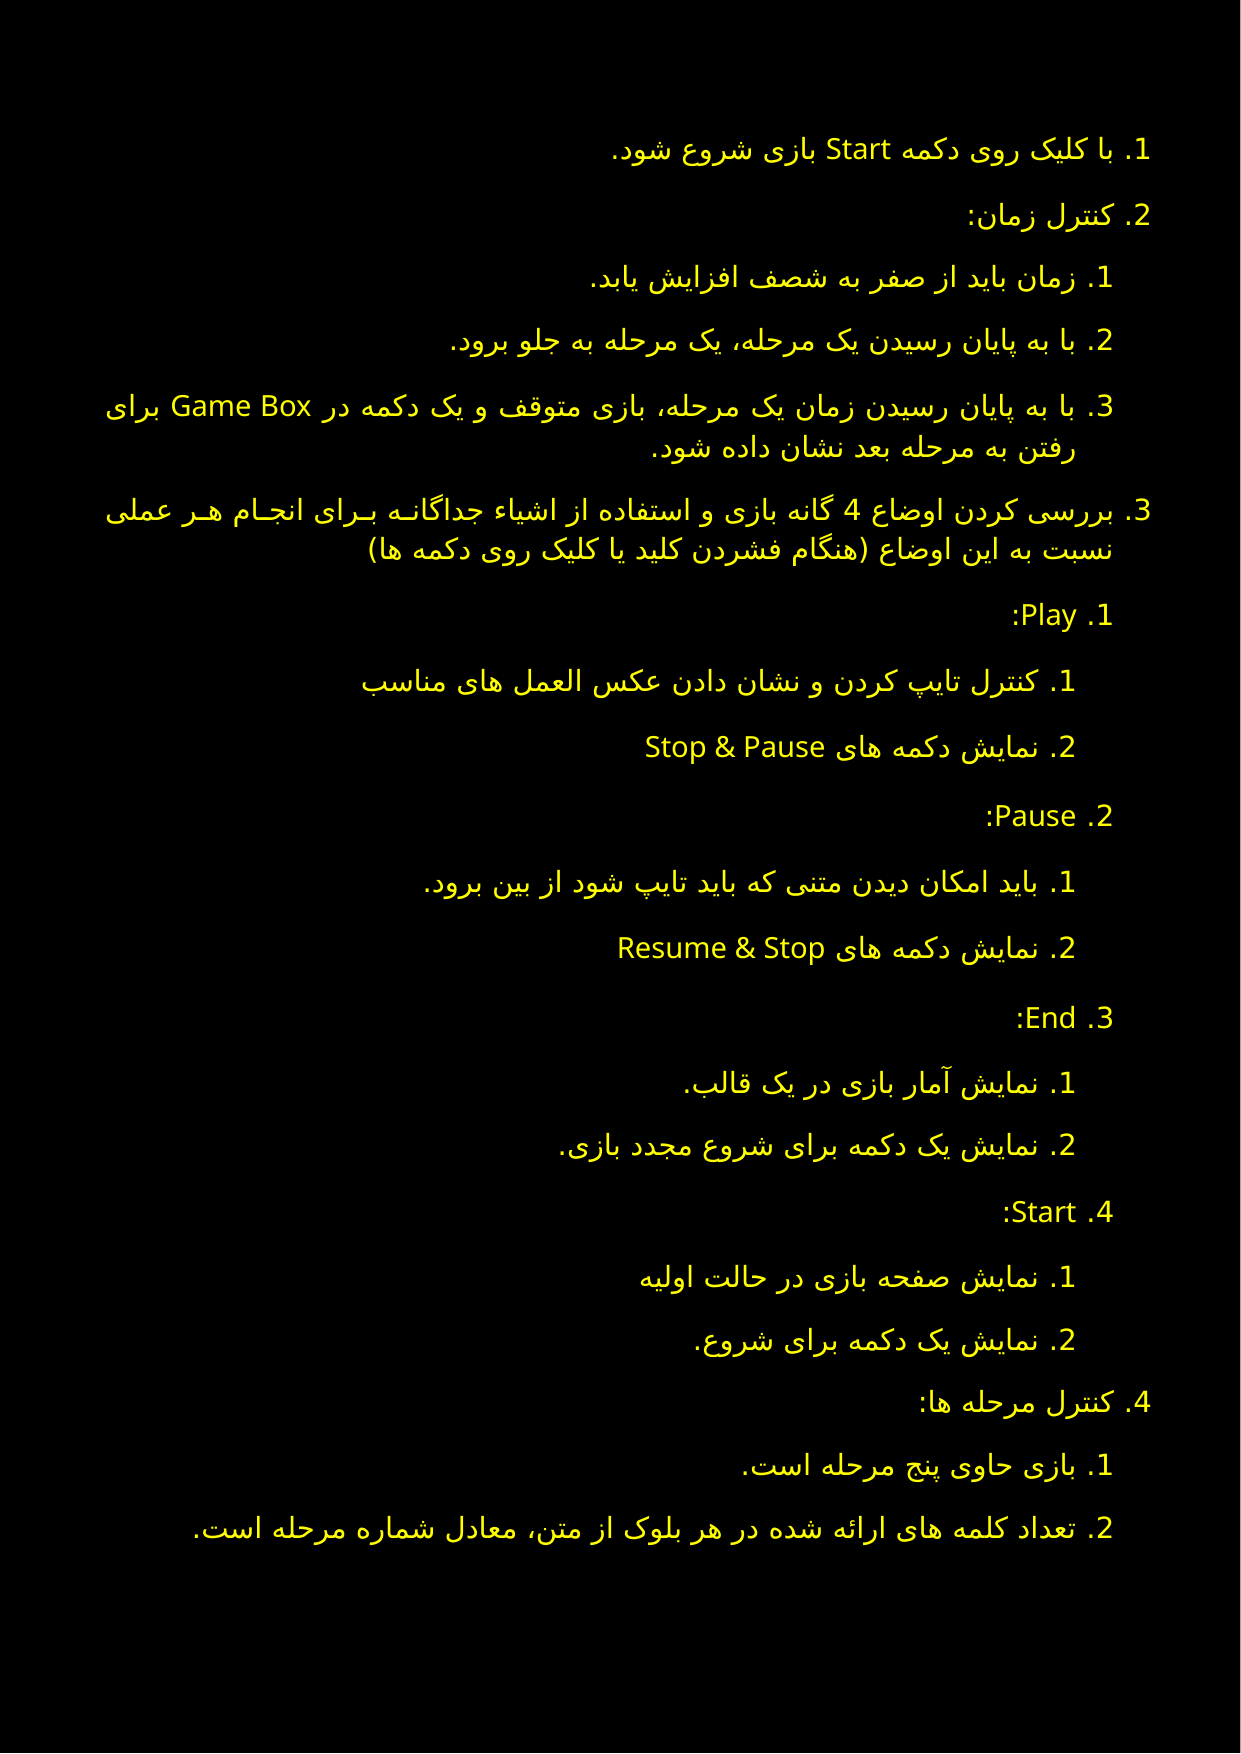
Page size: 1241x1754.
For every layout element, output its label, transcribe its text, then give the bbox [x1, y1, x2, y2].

list با به پایان رسیدن زمان یک مرحله، بازی متوقف و یک دکمه در Game Box برای رفتن به مرحله بعد نشان داده شود. [105, 386, 1114, 464]
list نمایش دکمه های Resume & Stop [105, 928, 1077, 967]
list Pause: [105, 796, 1114, 835]
list بازی حاوی پنج مرحله است. [105, 1448, 1114, 1482]
list با به پایان رسیدن یک مرحله، یک مرحله به جلو برود. [105, 323, 1114, 357]
list نمایش دکمه های Stop & Pause [105, 726, 1077, 766]
list کنترل زمان: [105, 198, 1152, 232]
list کنترل تایپ کردن و نشان دادن عکس العمل های مناسب [105, 664, 1077, 698]
list کنترل مرحله ها: [105, 1386, 1152, 1420]
list باید امکان دیدن متنی که باید تایپ شود از بین برود. [105, 865, 1077, 899]
list Play: [105, 594, 1114, 634]
list تعداد کلمه های ارائه شده در هر بلوک از متن، معادل شماره مرحله است. [105, 1511, 1114, 1545]
list Start: [105, 1191, 1114, 1231]
list زمان باید از صفر به شصف افزایش یابد. [105, 261, 1114, 294]
list نمایش آمار بازی در یک قالب. [105, 1066, 1077, 1100]
list بررسی کردن اوضاع 4 گانه بازی و استفاده از اشیاء جداگانه برای انجام هر عملی نسبت به این اوضاع (هنگام فشردن کلید یا کلیک روی دکمه ها) [105, 493, 1152, 566]
list با کلیک روی دکمه Start بازی شروع شود. [105, 129, 1152, 168]
list نمایش صفحه بازی در حالت اولیه [105, 1261, 1077, 1294]
list نمایش یک دکمه برای شروع مجدد بازی. [105, 1129, 1077, 1163]
list نمایش یک دکمه برای شروع. [105, 1323, 1077, 1357]
list End: [105, 997, 1114, 1037]
